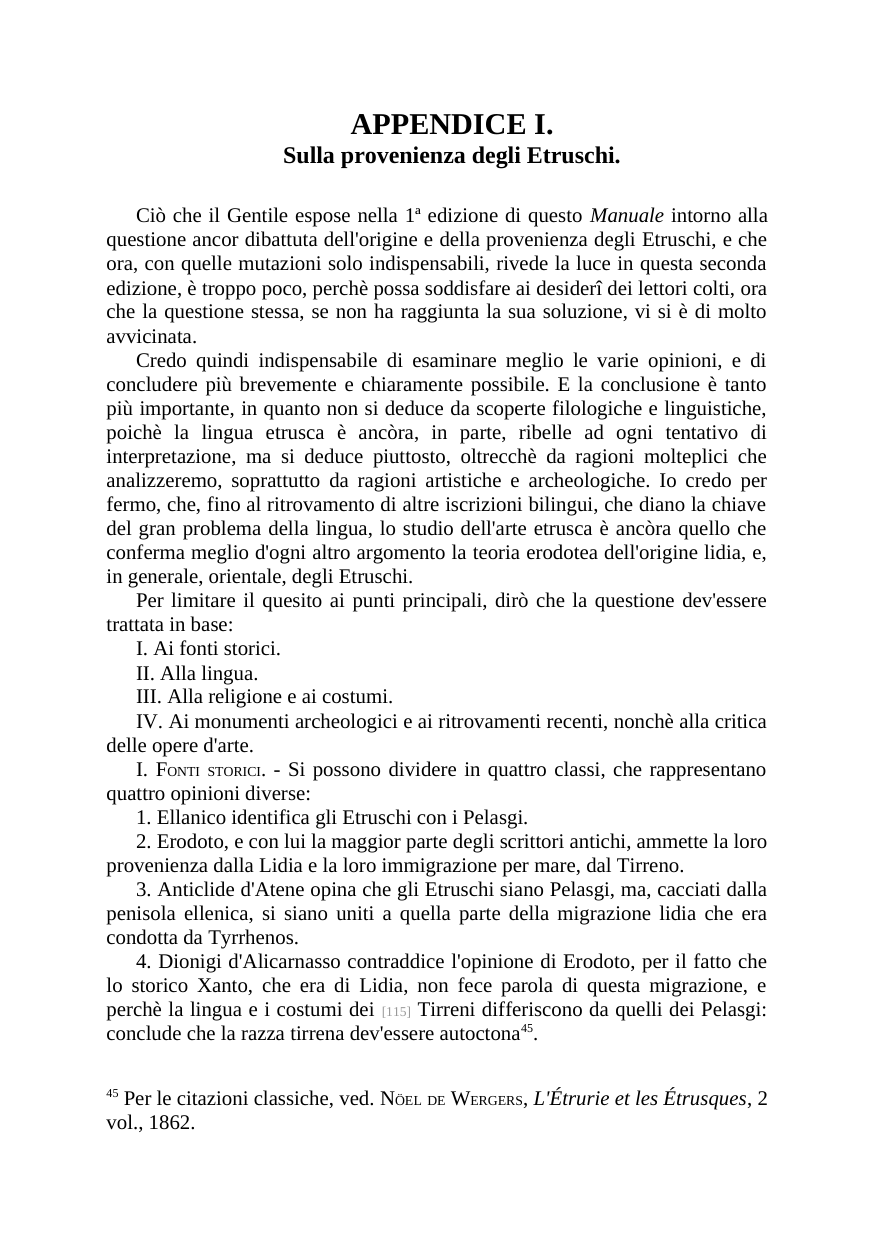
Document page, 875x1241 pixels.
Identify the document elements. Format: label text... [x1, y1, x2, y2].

subtitle APPENDICE I. [106, 106, 768, 141]
text Per le citazioni classiche, ved. Nöel de Wergers, L'Étrurie et les Étrusques, 2 vol., 1862. [106, 1086, 768, 1134]
text III. Alla religione e ai costumi. [106, 684, 768, 708]
text 1. Ellanico identifica gli Etruschi con i Pelasgi. [106, 805, 768, 829]
text 2. Erodoto, e con lui la maggior parte degli scrittori antichi, ammette la loro provenienza dalla Lidia e la loro immigrazione per mare, dal Tirreno. [106, 829, 768, 877]
text 4. Dionigi d'Alicarnasso contraddice l'opinione di Erodoto, per il fatto che lo storico Xanto, che era di Lidia, non fece parola di questa migrazione, e perchè la lingua e i costumi dei [115] Tirreni differiscono da quelli dei Pelasgi: conclude che la razza tirrena dev'essere autoctona. [106, 949, 768, 1045]
text I. Fonti storici. - Si possono dividere in quattro classi, che rappresentano quattro opinioni diverse: [106, 757, 768, 805]
text I. Ai fonti storici. [106, 636, 768, 660]
text IV. Ai monumenti archeologici e ai ritrovamenti recenti, nonchè alla critica delle opere d'arte. [106, 708, 768, 757]
subtitle Sulla provenienza degli Etruschi. [106, 141, 768, 168]
text Ciò che il Gentile espose nella 1ª edizione di questo Manuale intorno alla questione ancor dibattuta dell'origine e della provenienza degli Etruschi, e che ora, con quelle mutazioni solo indispensabili, rivede la luce in questa seconda edizione, è troppo poco, perchè possa soddisfare ai desiderî dei lettori colti, ora che la questione stessa, se non ha raggiunta la sua soluzione, vi si è di molto avvicinata. [106, 203, 768, 348]
text Per limitare il quesito ai punti principali, dirò che la questione dev'essere trattata in base: [106, 588, 768, 636]
text II. Alla lingua. [106, 660, 768, 684]
text Credo quindi indispensabile di esaminare meglio le varie opinioni, e di concludere più brevemente e chiaramente possibile. E la conclusione è tanto più importante, in quanto non si deduce da scoperte filologiche e linguistiche, poichè la lingua etrusca è ancòra, in parte, ribelle ad ogni tentativo di interpretazione, ma si deduce piuttosto, oltrecchè da ragioni molteplici che analizzeremo, soprattutto da ragioni artistiche e archeologiche. Io credo per fermo, che, fino al ritrovamento di altre iscrizioni bilingui, che diano la chiave del gran problema della lingua, lo studio dell'arte etrusca è ancòra quello che conferma meglio d'ogni altro argomento la teoria erodotea dell'origine lidia, e, in generale, orientale, degli Etruschi. [106, 348, 768, 588]
text 3. Anticlide d'Atene opina che gli Etruschi siano Pelasgi, ma, cacciati dalla penisola ellenica, si siano uniti a quella parte della migrazione lidia che era condotta da Tyrrhenos. [106, 877, 768, 949]
